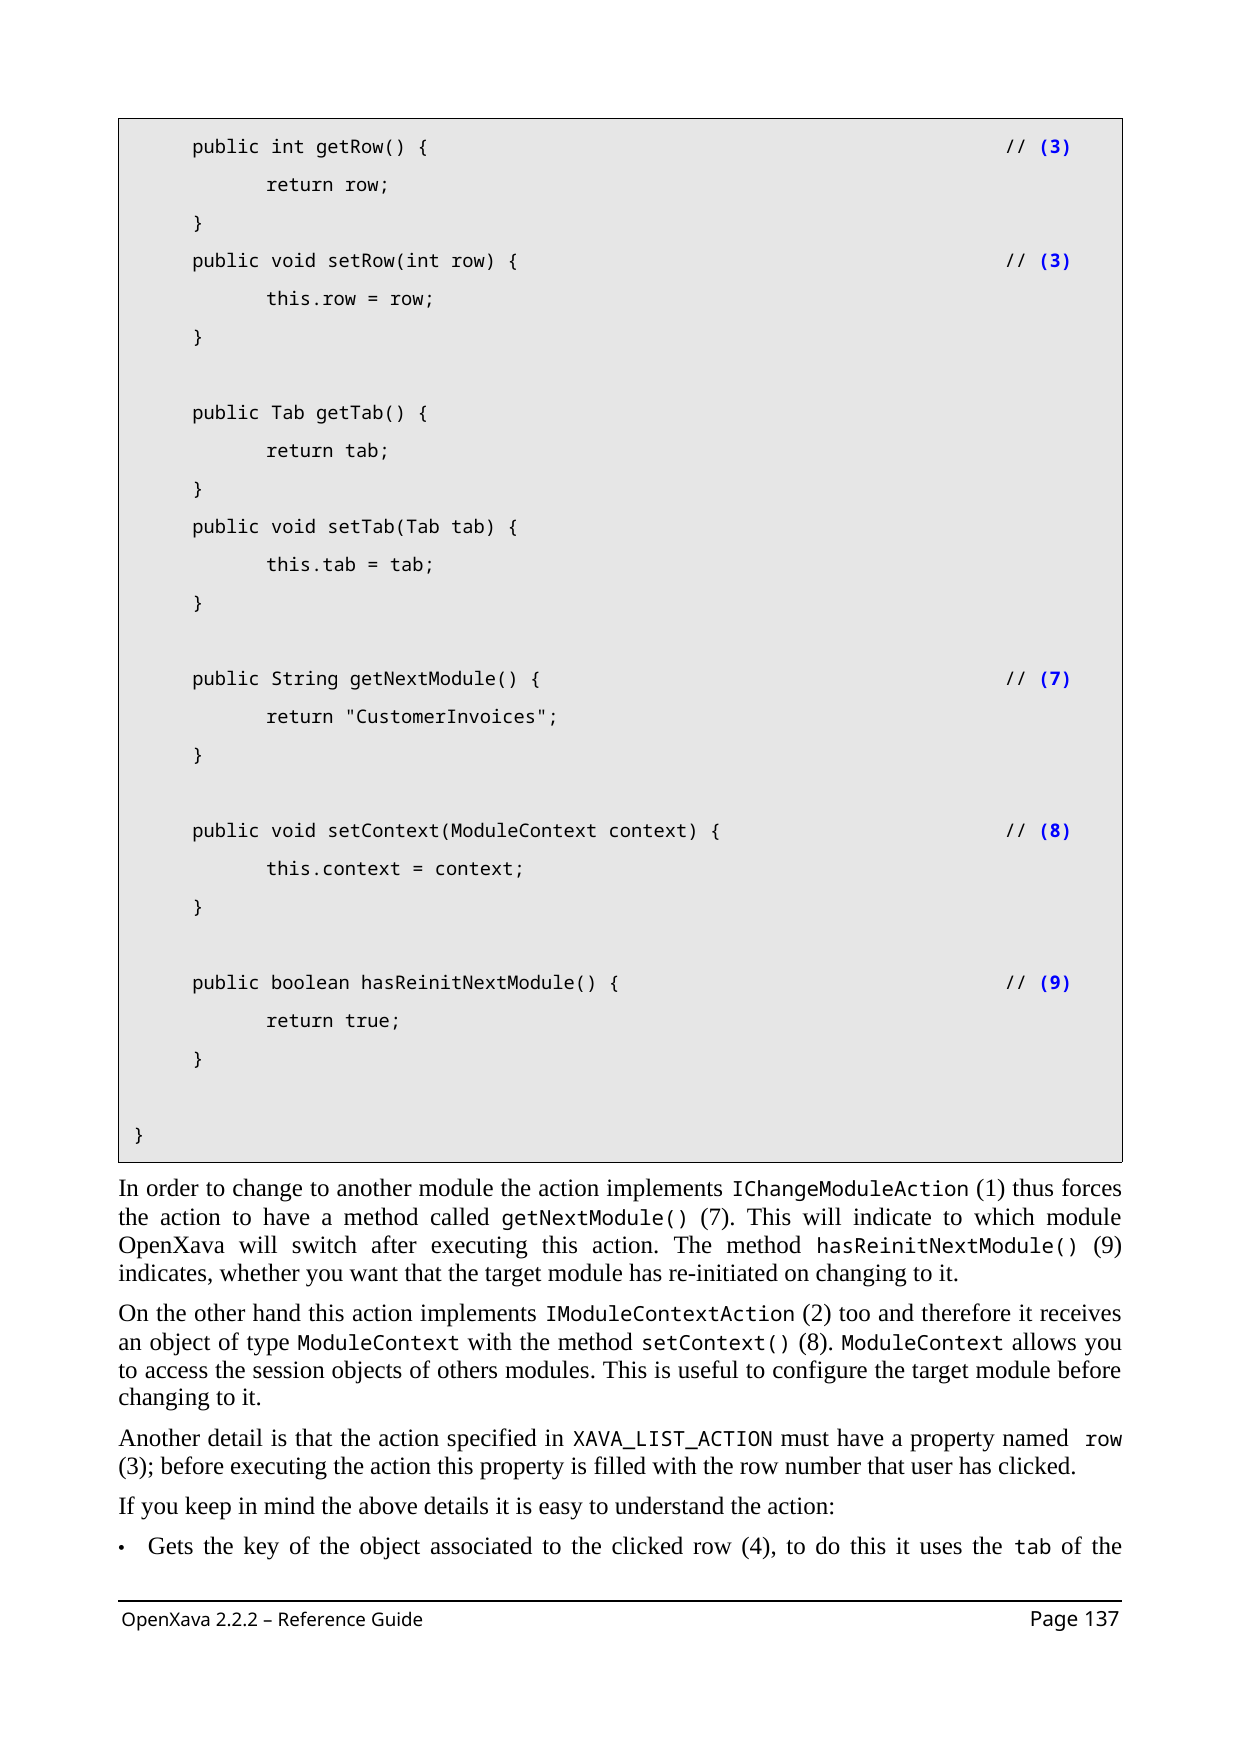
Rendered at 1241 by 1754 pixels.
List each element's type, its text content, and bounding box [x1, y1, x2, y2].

text } [119, 194, 1122, 232]
text On the other hand this action implements IModuleContextAction (2) too and therefore it receives an object of type ModuleContext with the method setContext() (8). ModuleContext allows you to access the session objects of others modules. This is useful to configure the target module before changing to it. [118, 1299, 1122, 1411]
text public boolean hasReinitNextModule() { // (9) [119, 954, 1122, 993]
text public void setRow(int row) { // (3) [119, 232, 1122, 270]
text } [119, 460, 1122, 498]
text } [119, 574, 1122, 612]
text this.row = row; [119, 270, 1122, 308]
text return true; [119, 993, 1122, 1031]
text If you keep in mind the above details it is easy to understand the action: [118, 1492, 1122, 1520]
text public void setTab(Tab tab) { [119, 498, 1122, 536]
text } [119, 1031, 1122, 1069]
text } [119, 726, 1122, 764]
text Another detail is that the action specified in XAVA_LIST_ACTION must have a property named row (3); before executing the action this property is filled with the row number that user has clicked. [118, 1424, 1122, 1480]
text public String getNextModule() { // (7) [119, 650, 1122, 688]
text In order to change to another module the action implements IChangeModuleAction (1) thus forces the action to have a method called getNextModule() (7). This will indicate to which module OpenXava will switch after executing this action. The method hasReinitNextModule() (9) indicates, whether you want that the target module has re-initiated on changing to it. [118, 1174, 1122, 1287]
text } [119, 878, 1122, 917]
text this.context = context; [119, 841, 1122, 878]
text return row; [119, 156, 1122, 194]
text public void setContext(ModuleContext context) { // (8) [119, 802, 1122, 841]
text public int getRow() { // (3) [119, 119, 1122, 156]
text return tab; [119, 422, 1122, 460]
text } [119, 1107, 1122, 1162]
text return "CustomerInvoices"; [119, 688, 1122, 726]
text public Tab getTab() { [119, 384, 1122, 422]
list Gets the key of the object associated to the clicked row (4), to do this it uses the tab of the [118, 1532, 1122, 1561]
text } [119, 308, 1122, 346]
text this.tab = tab; [119, 536, 1122, 574]
